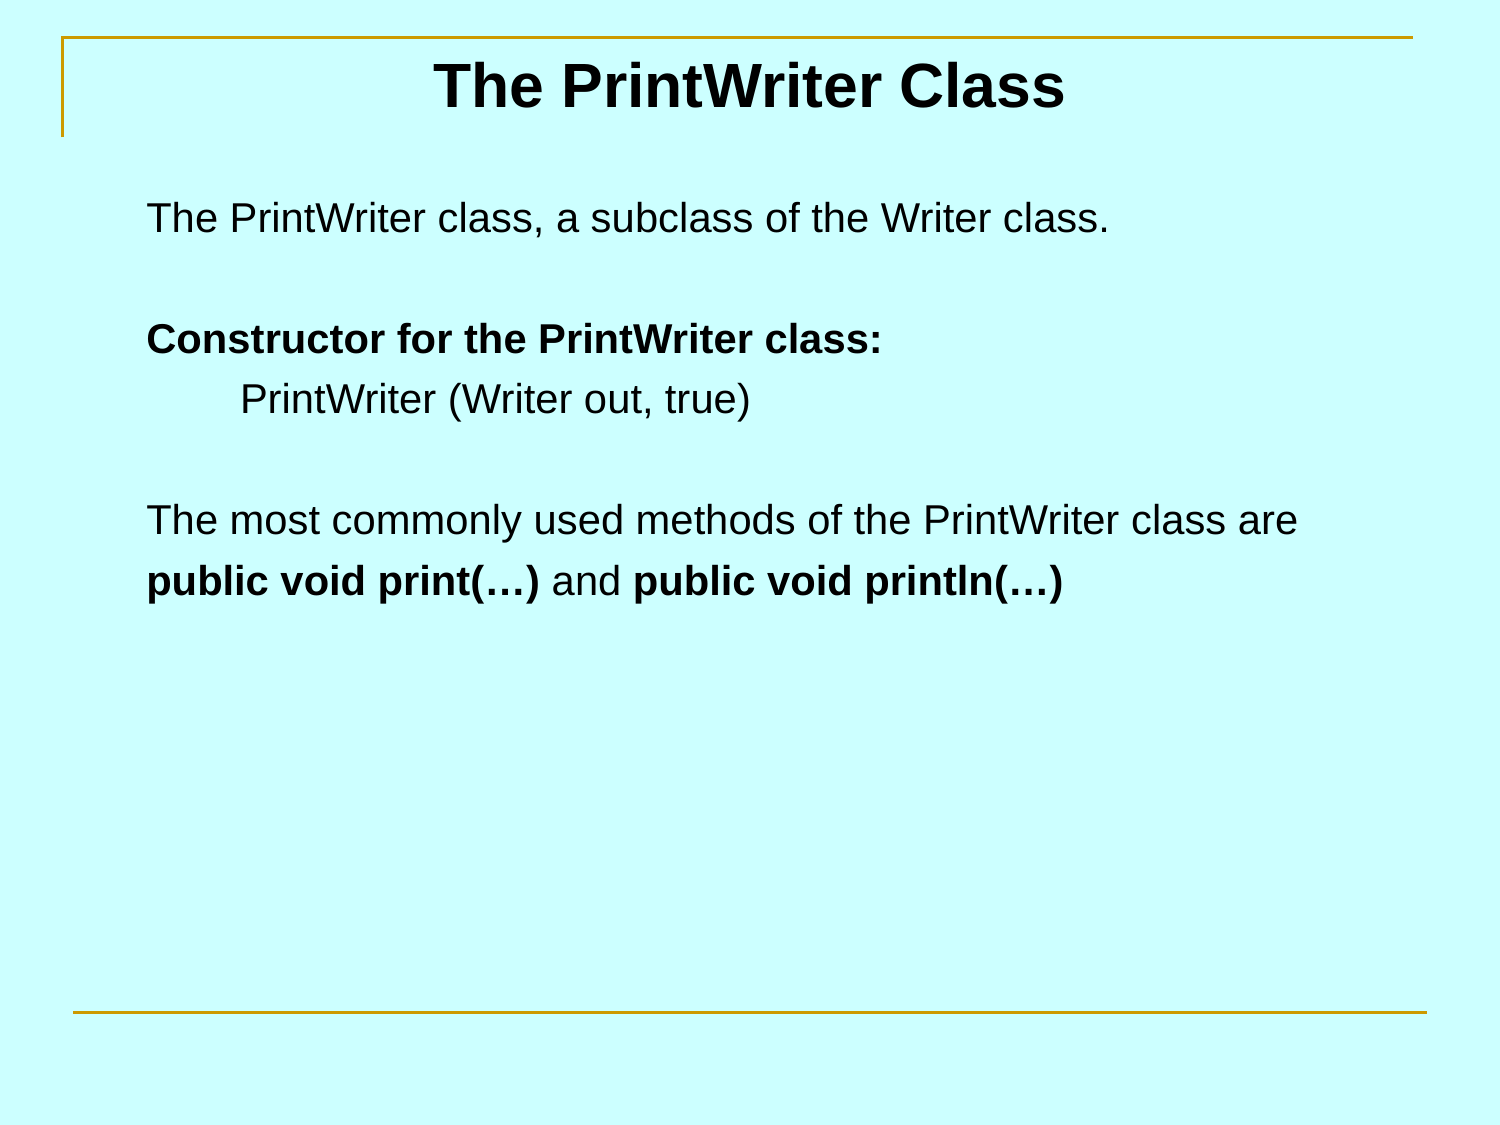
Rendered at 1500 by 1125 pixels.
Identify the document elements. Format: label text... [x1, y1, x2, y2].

list The PrintWriter Class The PrintWriter class, a subclass of the Writer class. Constructor for the PrintWriter class: PrintWriter (Writer out, true) The most commonly used methods of the PrintWriter class are public void print(…) and public void println(…) [75, 37, 1426, 1006]
